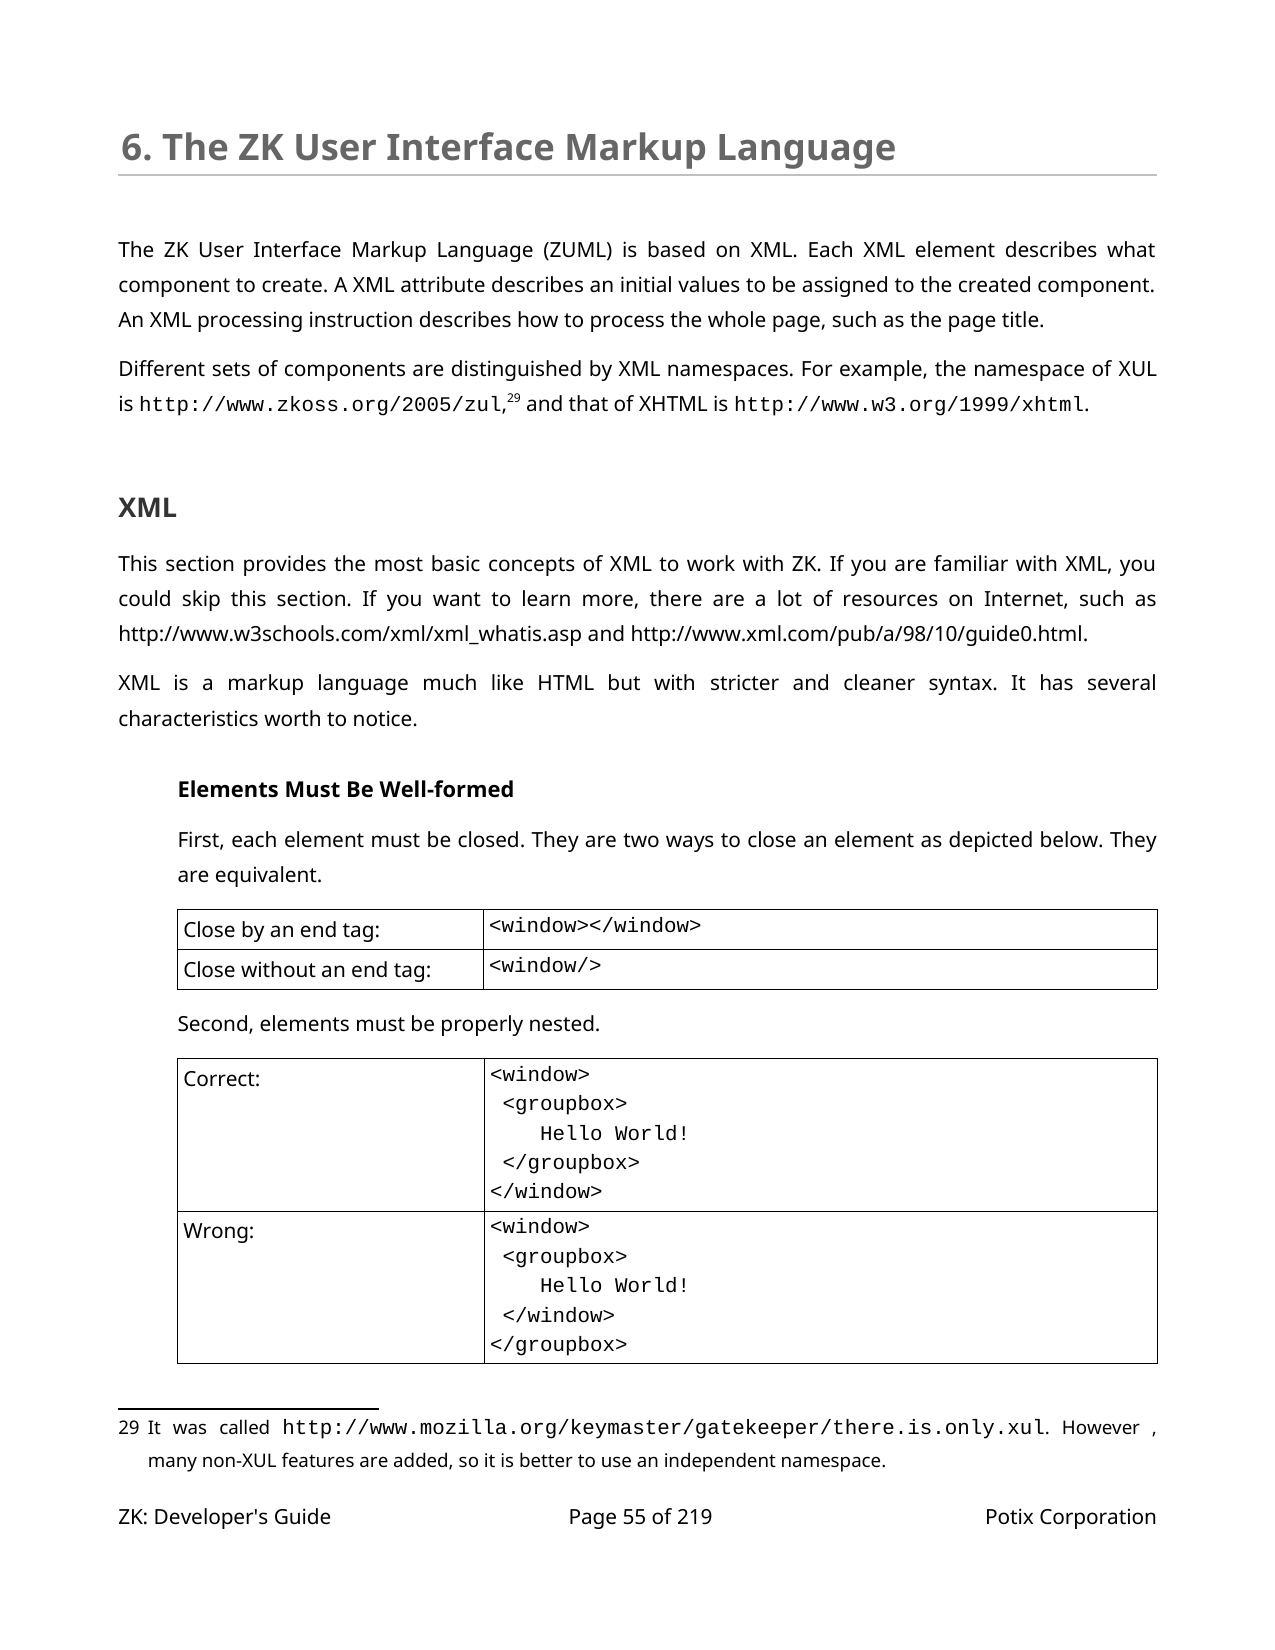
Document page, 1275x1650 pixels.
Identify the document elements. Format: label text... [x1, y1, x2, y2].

text The ZK User Interface Markup Language (ZUML) is based on XML. Each XML element describes what component to create. A XML attribute describes an initial values to be assigned to the created component. An XML processing instruction describes how to process the whole page, such as the page title. [118, 235, 1157, 333]
text First, each element must be closed. They are two ways to close an element as depicted below. They are equivalent. [177, 825, 1157, 888]
text This section provides the most basic concepts of XML to work with ZK. If you are familiar with XML, you could skip this section. If you want to learn more, there are a lot of resources on Internet, such as http://www.w3schools.com/xml/xml_whatis.asp and http://www.xml.com/pub/a/98/10/guide0.html. [118, 549, 1157, 648]
text It was called http://www.mozilla.org/keymaster/gatekeeper/there.is.only.xul. However , many non-XUL features are added, so it is better to use an independent namespace. [118, 1415, 1157, 1473]
table_cell <window/> [484, 950, 1157, 989]
subtitle XML [118, 489, 1157, 526]
table_header Correct: [178, 1059, 484, 1211]
table_header <window> <groupbox> Hello World! </groupbox> </window> [485, 1059, 1157, 1211]
table_cell Close without an end tag: [178, 950, 483, 989]
text Different sets of components are distinguished by XML namespaces. For example, the namespace of XUL is http://www.zkoss.org/2005/zul, and that of XHTML is http://www.w3.org/1999/xhtml. [118, 354, 1157, 418]
table_header Close by an end tag: [178, 910, 483, 949]
table_cell <window> <groupbox> Hello World! </window> </groupbox> [485, 1212, 1157, 1363]
subtitle Elements Must Be Well-formed [177, 774, 1157, 804]
subtitle 6. The ZK User Interface Markup Language [118, 118, 1157, 174]
table_header <window></window> [484, 910, 1157, 949]
text XML is a markup language much like HTML but with stricter and cleaner syntax. It has several characteristics worth to notice. [118, 668, 1157, 732]
text Second, elements must be properly nested. [177, 1009, 1157, 1038]
table_cell Wrong: [178, 1212, 484, 1363]
